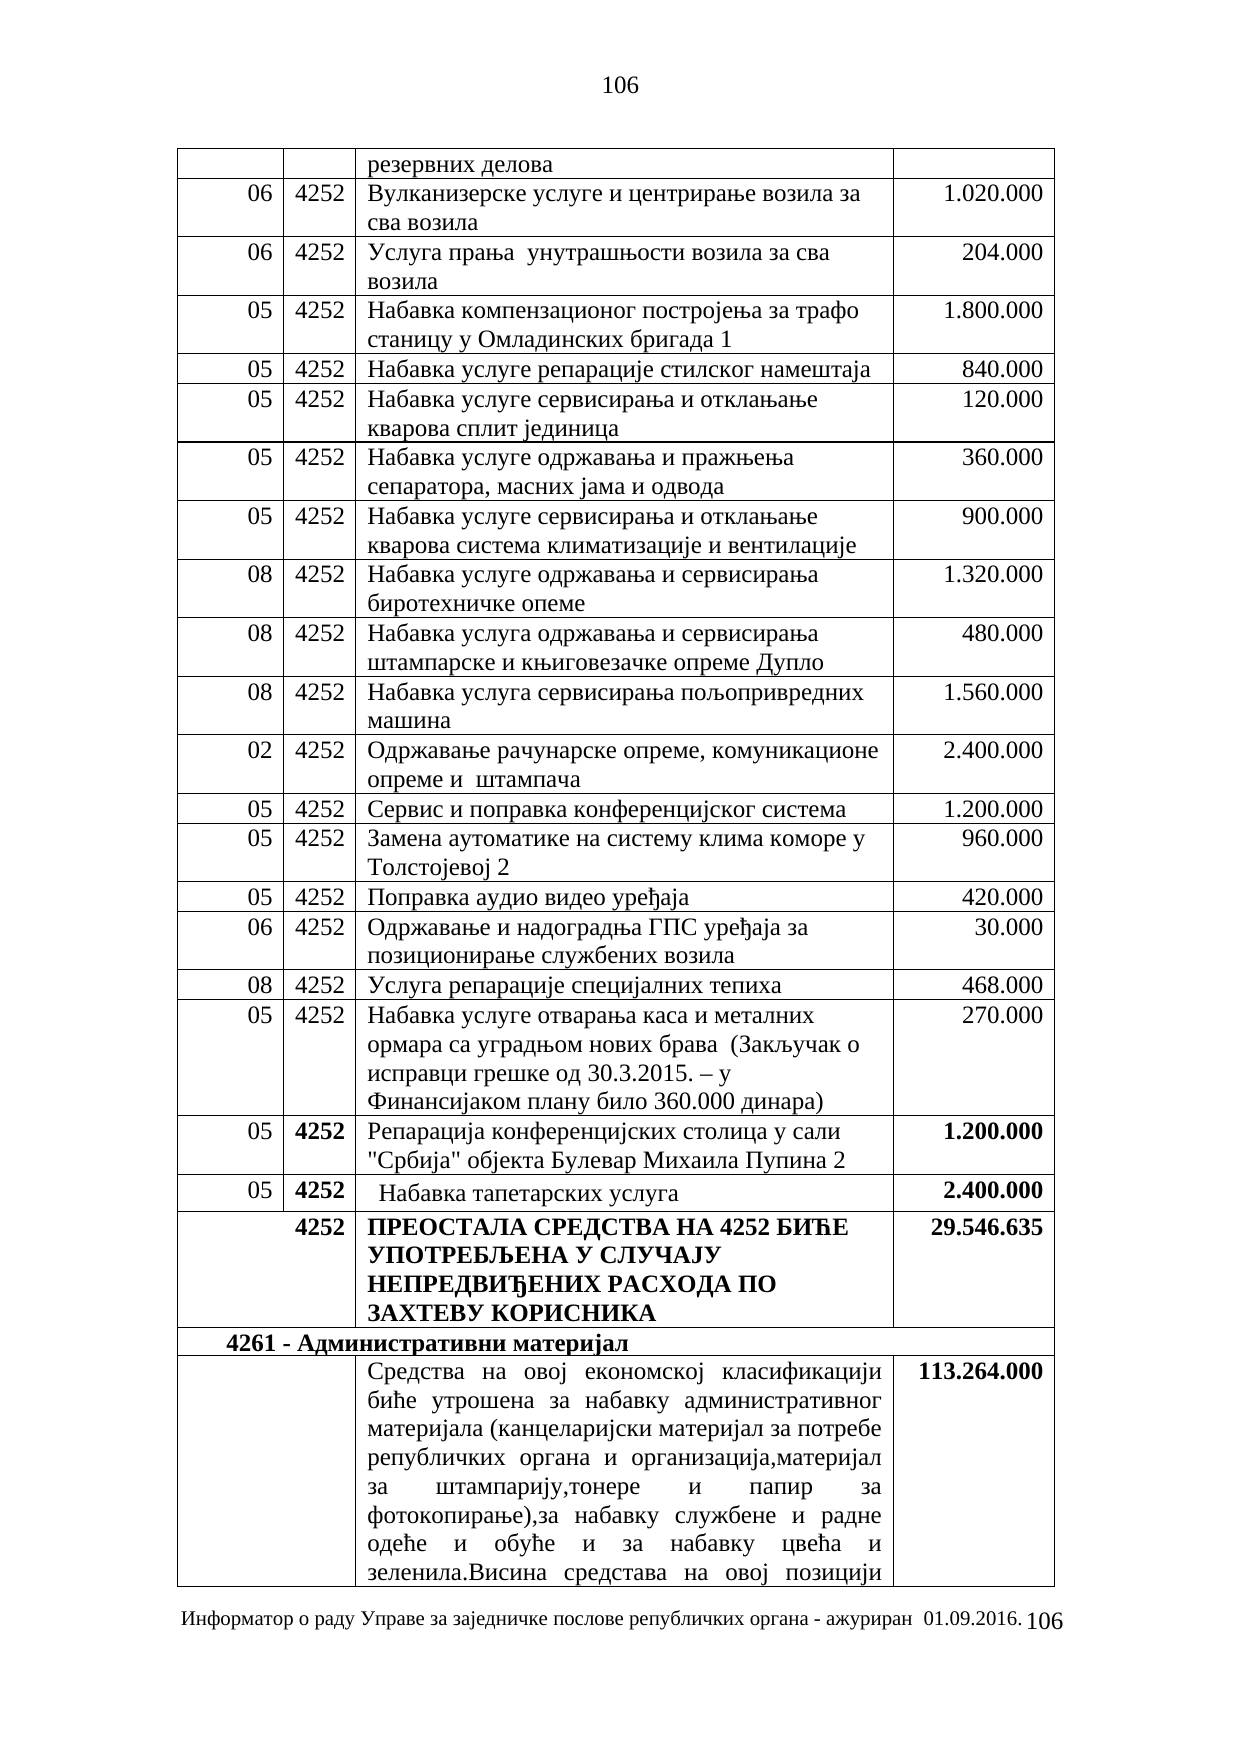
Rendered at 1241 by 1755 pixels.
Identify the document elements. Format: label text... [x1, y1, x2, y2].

table_cell резервних делова [356, 149, 893, 177]
table_cell Набавка услуге репарације стилског намештаја [356, 354, 893, 383]
table_cell Набавка услуга одржавања и сервисирања штампарске и књиговезачке опреме Дупло [356, 618, 893, 676]
table_cell [178, 1356, 355, 1586]
table_cell 1.200.000 [894, 794, 1054, 822]
table_cell 06 [178, 179, 283, 236]
table_header Набавка тапетарских услуга [367, 1175, 893, 1211]
table_cell Поправка аудио видео уређаја [356, 882, 893, 911]
table_cell [178, 149, 283, 177]
table_cell 05 [178, 501, 283, 558]
table_cell 2.400.000 [894, 735, 1054, 793]
table_cell 4252 [284, 1116, 355, 1174]
table_cell 05 [178, 882, 283, 911]
table_cell [284, 149, 355, 177]
table_cell 4252 [284, 179, 355, 236]
table_cell 4252 [284, 1175, 355, 1211]
table_cell ПРЕОСТАЛА СРЕДСТВА НА 4252 БИЋЕ УПОТРЕБЉЕНА У СЛУЧАЈУ НЕПРЕДВИЂЕНИХ РАСХОДА ПО ЗАХТЕВУ КОРИСНИКА [356, 1212, 893, 1327]
table_cell 05 [178, 1116, 283, 1174]
table_cell 4252 [284, 677, 355, 734]
table_cell [356, 1175, 893, 1211]
table_cell Вулканизерске услуге и центрирање возила за сва возила [356, 179, 893, 236]
table_cell 1.020.000 [894, 179, 1054, 236]
table_cell 08 [178, 618, 283, 676]
table_cell 270.000 [894, 1000, 1054, 1115]
table_cell 06 [178, 912, 283, 969]
table_cell [894, 149, 1054, 177]
table_cell 30.000 [894, 912, 1054, 969]
table_cell 4252 [284, 618, 355, 676]
table_cell 4261 - Административни материјал [178, 1328, 1054, 1355]
table_cell Сервис и поправка конференцијског система [356, 794, 893, 822]
table_cell 05 [178, 1000, 283, 1115]
table_cell 960.000 [894, 824, 1054, 881]
table_cell 4252 [178, 1212, 355, 1327]
table_cell 08 [178, 677, 283, 734]
table_cell Набавка услуге сервисирања и отклањање кварова сплит јединица [356, 384, 893, 441]
table_cell 2.400.000 [894, 1175, 1054, 1211]
table_cell 4252 [284, 384, 355, 441]
table_cell Услуга репарације специјалних тепиха [356, 970, 893, 999]
table_cell 4252 [284, 824, 355, 881]
table_cell Одржавање рачунарске опреме, комуникационе опреме и штампача [356, 735, 893, 793]
table_cell 360.000 [894, 443, 1054, 500]
table_cell 02 [178, 735, 283, 793]
table_cell 4252 [284, 501, 355, 558]
table_cell Набавка услуге одржавања и пражњења сепаратора, масних јама и одвода [356, 443, 893, 500]
table_cell Набавка услуге сервисирања и отклањање кварова система климатизације и вентилације [356, 501, 893, 558]
table_cell 4252 [284, 443, 355, 500]
table_cell 05 [178, 443, 283, 500]
table_cell 4252 [284, 354, 355, 383]
table_cell 1.560.000 [894, 677, 1054, 734]
table_cell 4252 [284, 237, 355, 294]
table_cell Набавка услуга сервисирања пољопривредних машина [356, 677, 893, 734]
table_cell 420.000 [894, 882, 1054, 911]
table_cell 4252 [284, 912, 355, 969]
table_cell 4252 [284, 560, 355, 617]
table_cell 05 [178, 384, 283, 441]
table_cell 05 [178, 296, 283, 353]
table_cell 480.000 [894, 618, 1054, 676]
table_cell Репарација конференцијских столица у сали "Србија" објекта Булевар Михаила Пупина 2 [356, 1116, 893, 1174]
table_cell 06 [178, 237, 283, 294]
table_cell 1.800.000 [894, 296, 1054, 353]
table_cell 4252 [284, 1000, 355, 1115]
table_cell 4252 [284, 882, 355, 911]
table_cell 4252 [284, 735, 355, 793]
table_cell Набавка компензационог постројења за трафо станицу у Омладинских бригада 1 [356, 296, 893, 353]
table_cell 05 [178, 824, 283, 881]
table_cell 120.000 [894, 384, 1054, 441]
table_cell 1.320.000 [894, 560, 1054, 617]
table_cell 1.200.000 [894, 1116, 1054, 1174]
table_cell Средства на овој економској класификацији биће утрошена за набавку административног материјала (канцеларијски материјал за потребе републичких органа и организација,материјал за штампарију,тонере и папир за фотокопирање),за набавку службене и радне одеће и обуће и за набавку цвећа и зеленила.Висина средстава на овој позицији [356, 1356, 893, 1586]
table_cell 4252 [284, 970, 355, 999]
table_cell Набавка услуге одржавања и сервисирања биротехничке опеме [356, 560, 893, 617]
table_cell 05 [178, 1175, 283, 1211]
table_cell Набавка услуге отварања каса и металних ормара са уградњом нових брава (Закључак о исправци грешке од 30.3.2015. – у Финансијаком плану било 360.000 динара) [356, 1000, 893, 1115]
table_cell 05 [178, 354, 283, 383]
table_cell 840.000 [894, 354, 1054, 383]
table_cell 05 [178, 794, 283, 822]
table_cell 4252 [284, 296, 355, 353]
table_cell 468.000 [894, 970, 1054, 999]
table_cell 204.000 [894, 237, 1054, 294]
table_cell 08 [178, 560, 283, 617]
table_cell Услуга прања унутрашњости возила за сва возила [356, 237, 893, 294]
table_cell 29.546.635 [894, 1212, 1054, 1327]
table_cell Одржавање и надоградња ГПС уређаја за позиционирање службених возила [356, 912, 893, 969]
table_cell 4252 [284, 794, 355, 822]
table_cell 08 [178, 970, 283, 999]
table_cell 900.000 [894, 501, 1054, 558]
table_cell Замена аутоматике на систему клима коморе у Толстојевој 2 [356, 824, 893, 881]
table_cell 113.264.000 [894, 1356, 1054, 1586]
